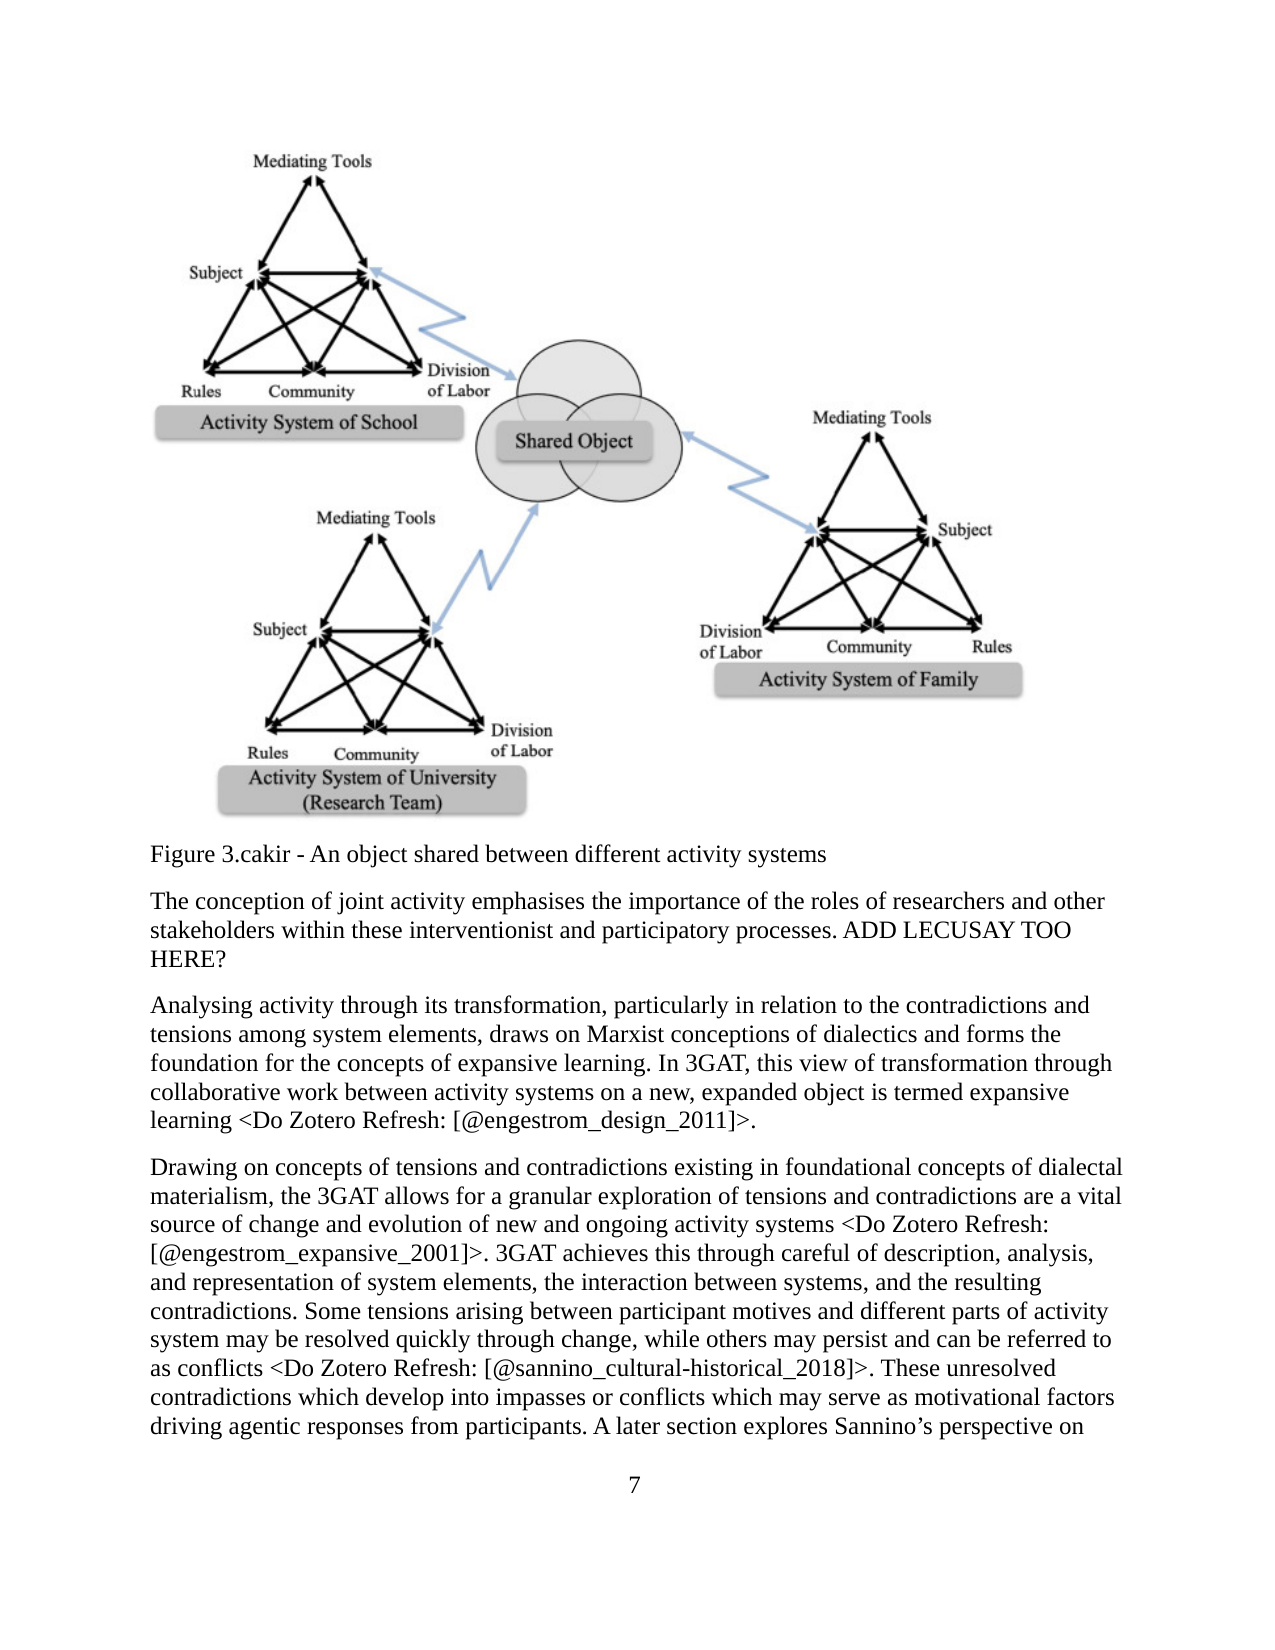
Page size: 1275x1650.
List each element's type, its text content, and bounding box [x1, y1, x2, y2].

text The conception of joint activity emphasises the importance of the roles of researchers and other stakeholders within these interventionist and participatory processes. ADD LECUSAY TOO HERE? [150, 886, 1125, 972]
text Figure 3.cakir - An object shared between different activity systems [150, 839, 1125, 868]
picture [150, 150, 1028, 822]
text Analysing activity through its transformation, particularly in relation to the contradictions and tensions among system elements, draws on Marxist conceptions of dialectics and forms the foundation for the concepts of expansive learning. In 3GAT, this view of transformation through collaborative work between activity systems on a new, expanded object is termed expansive learning <Do Zotero Refresh: [@engestrom_design_2011]>. [150, 990, 1125, 1134]
text Drawing on concepts of tensions and contradictions existing in foundational concepts of dialectal materialism, the 3GAT allows for a granular exploration of tensions and contradictions are a vital source of change and evolution of new and ongoing activity systems <Do Zotero Refresh: [@engestrom_expansive_2001]>. 3GAT achieves this through careful of description, analysis, and representation of system elements, the interaction between systems, and the resulting contradictions. Some tensions arising between participant motives and different parts of activity system may be resolved quickly through change, while others may persist and can be referred to as conflicts <Do Zotero Refresh: [@sannino_cultural-historical_2018]>. These unresolved contradictions which develop into impasses or conflicts which may serve as motivational factors driving agentic responses from participants. A later section explores Sannino’s perspective on [150, 1152, 1125, 1439]
